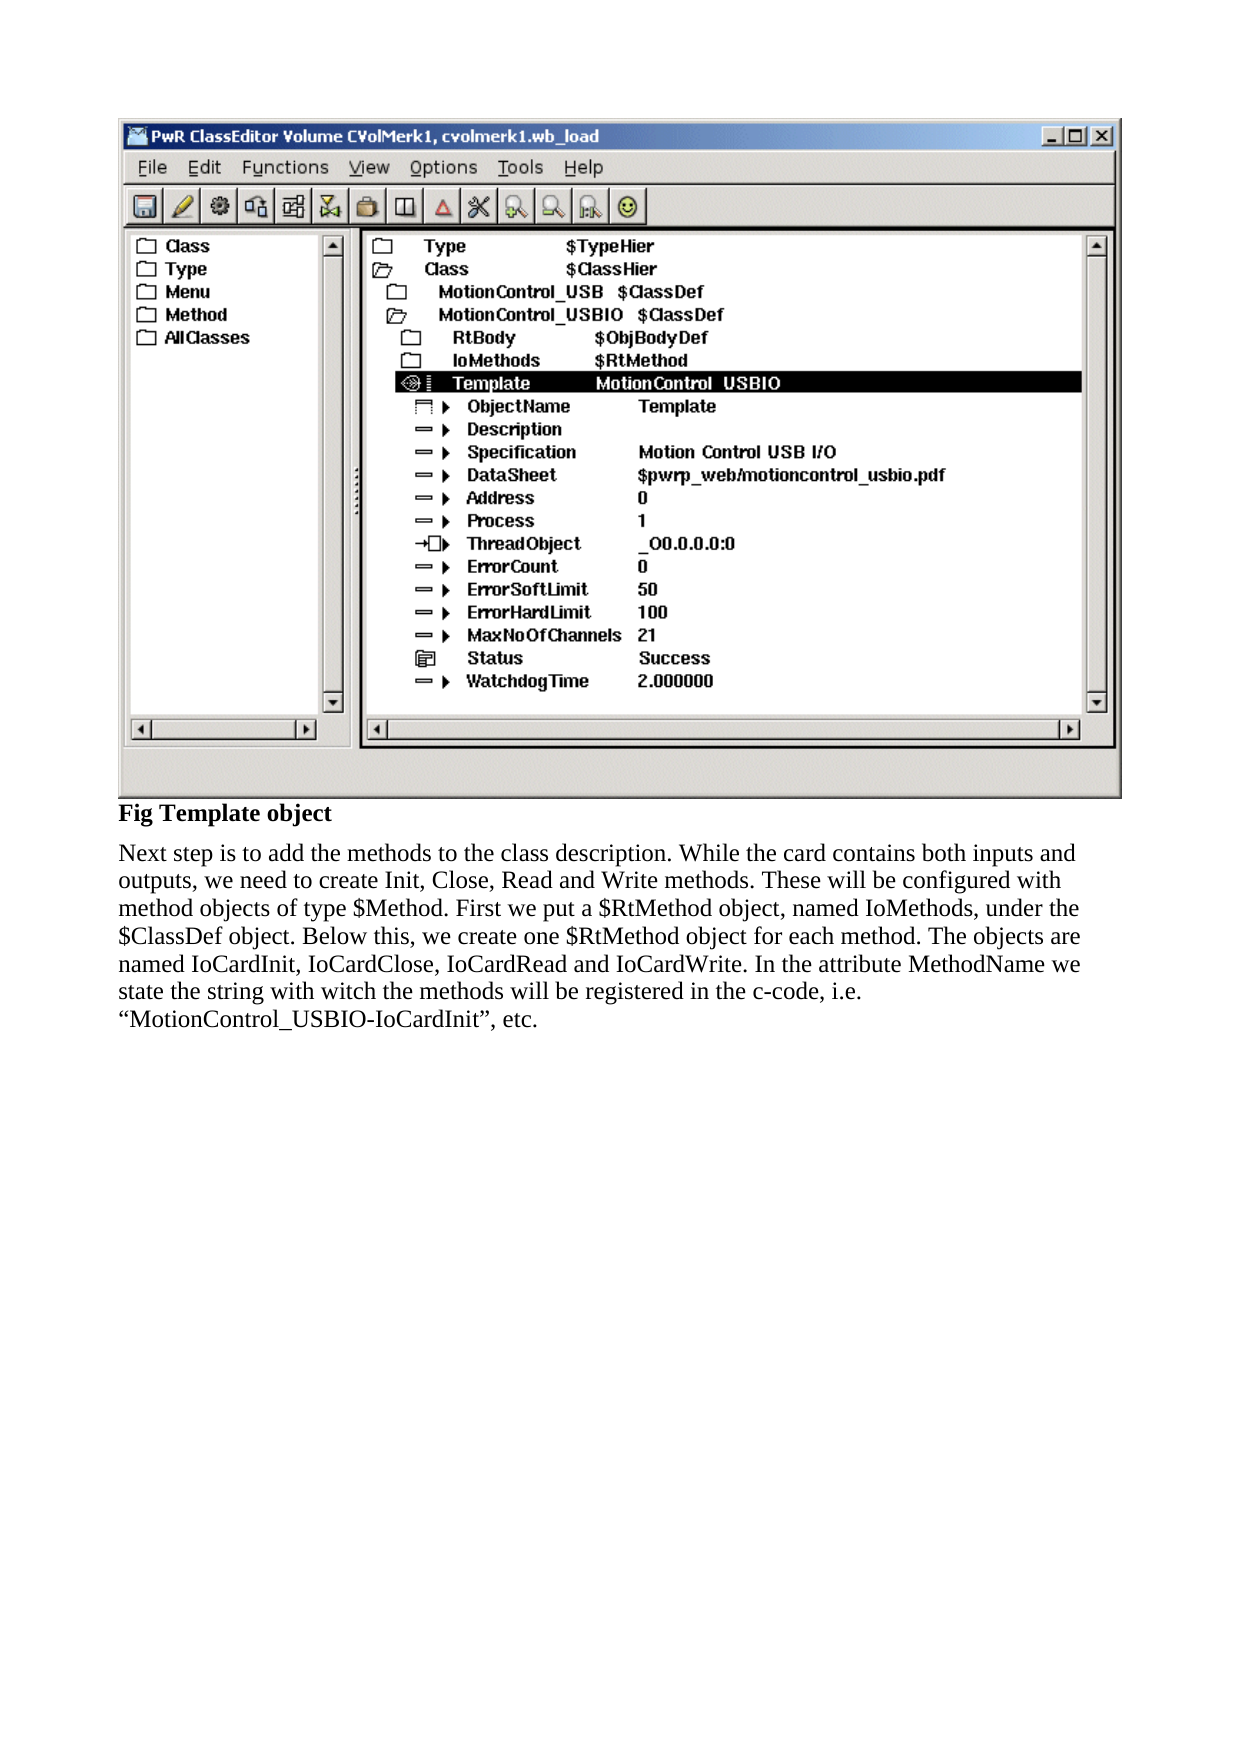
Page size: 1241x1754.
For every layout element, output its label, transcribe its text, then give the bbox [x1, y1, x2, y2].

text Next step is to add the methods to the class description. While the card contains both inputs and outputs, we need to create Init, Close, Read and Write methods. These will be configured with method objects of type $Method. First we put a $RtMethod object, named IoMethods, under the $ClassDef object. Below this, we create one $RtMethod object for each method. The objects are named IoCardInit, IoCardClose, IoCardRead and IoCardWrite. In the attribute MethodName we state the string with witch the methods will be registered in the c-code, i.e. “MotionControl_USBIO-IoCardInit”, etc. [118, 839, 1122, 1033]
text Fig Template object [118, 799, 1122, 826]
picture [118, 118, 1122, 799]
